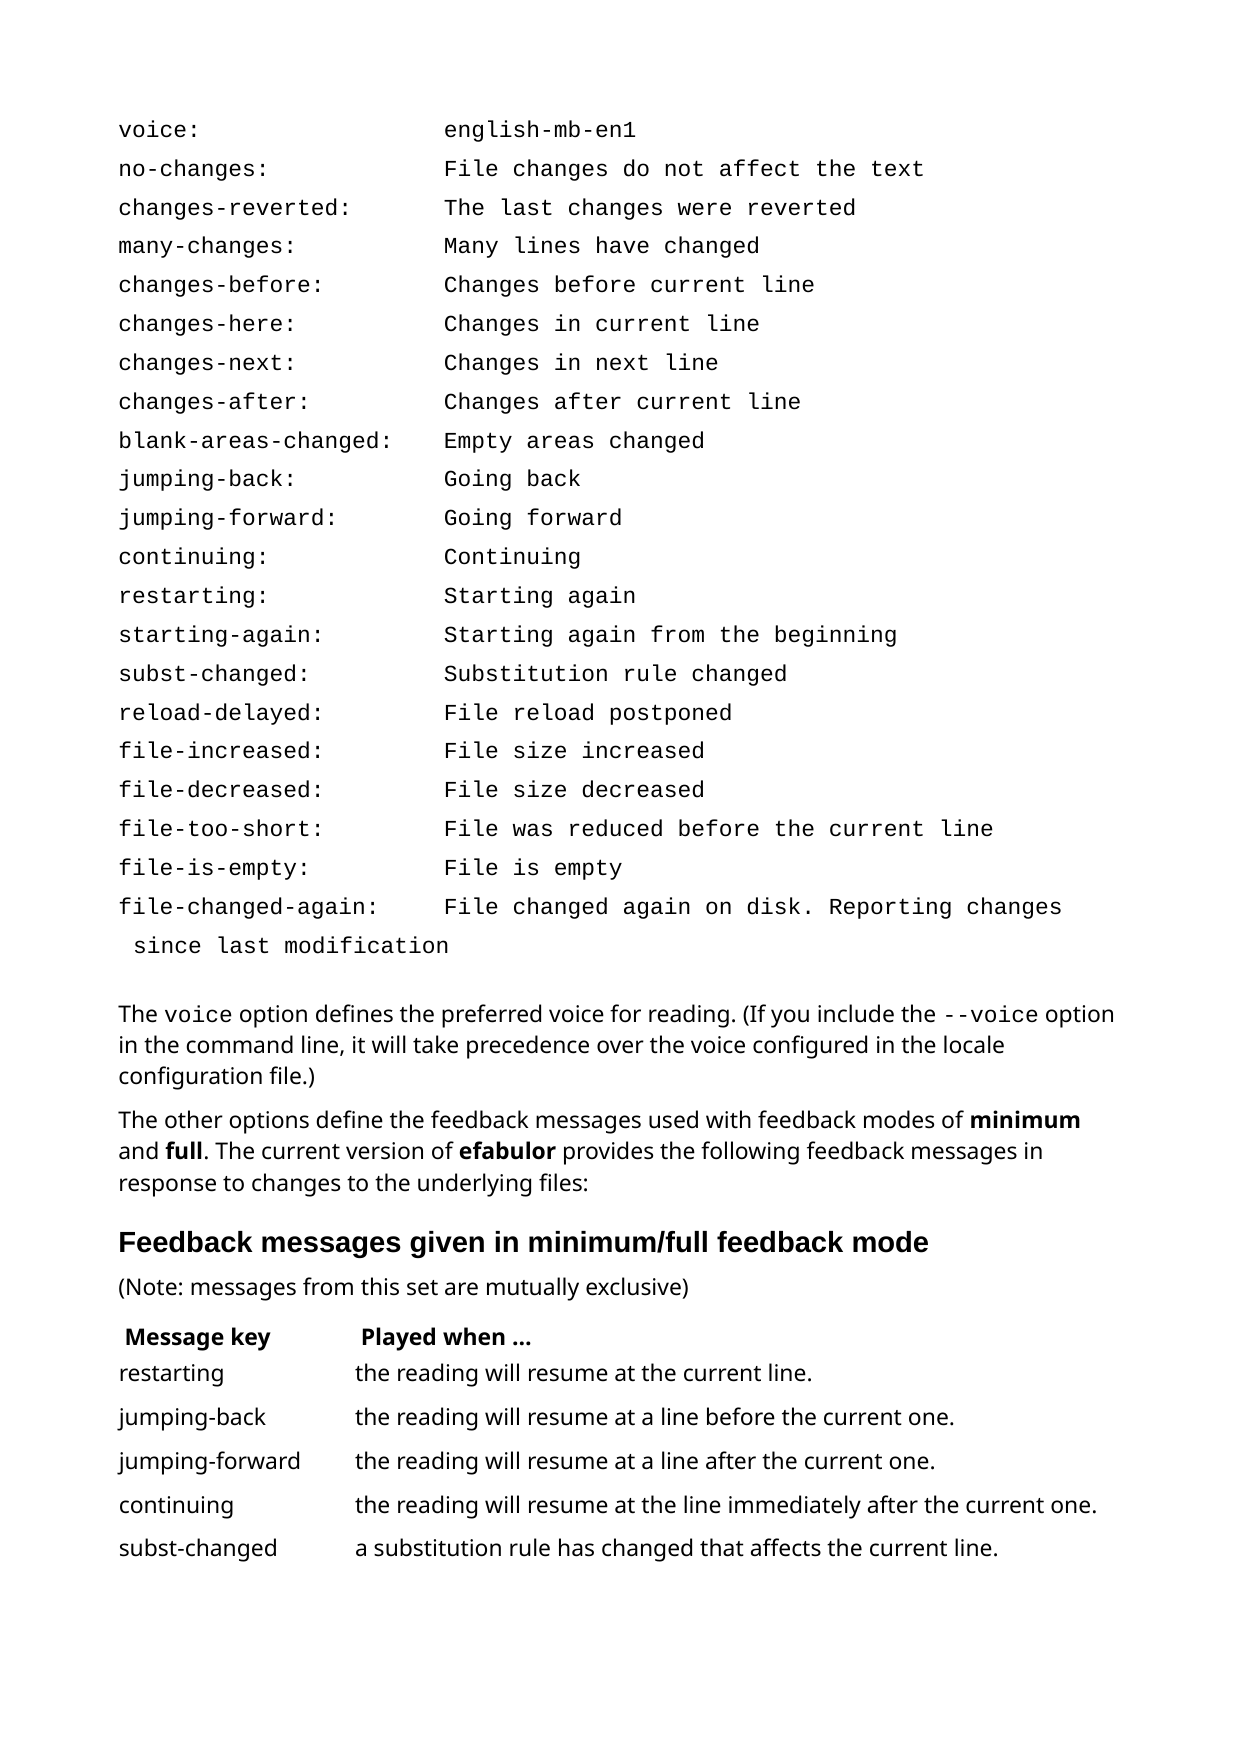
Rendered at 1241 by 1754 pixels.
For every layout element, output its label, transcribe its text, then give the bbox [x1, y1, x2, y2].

table_header Played when … [355, 1315, 1122, 1357]
text The other options define the feedback messages used with feedback modes of minimum and full. The current version of efabulor provides the following feedback messages in response to changes to the underlying files: [118, 1104, 1122, 1198]
table_cell a substitution rule has changed that affects the current line. [355, 1533, 1122, 1576]
text starting‑again: Starting again from the beginning [118, 623, 1122, 649]
text jumping‑back: Going back [118, 468, 1122, 494]
table_cell jumping‑forward [119, 1445, 355, 1489]
text restarting: Starting again [118, 584, 1122, 610]
text file‑is‑empty: File is empty [118, 856, 1122, 882]
text changes‑here: Changes in current line [118, 312, 1122, 338]
text The voice option defines the preferred voice for reading. (If you include the ‑‑voice option in the command line, it will take precedence over the voice configured in the locale configuration file.) [118, 998, 1122, 1092]
table_cell subst‑changed [119, 1533, 355, 1576]
text no‑changes: File changes do not affect the text [118, 157, 1122, 183]
text file‑changed‑again: File changed again on disk. Reporting changes since last modification [118, 895, 1122, 960]
text continuing: Continuing [118, 546, 1122, 571]
text voice: english‑mb‑en1 [118, 118, 1122, 144]
table_cell the reading will resume at the line immediately after the current one. [355, 1489, 1122, 1532]
text blank‑areas‑changed: Empty areas changed [118, 429, 1122, 455]
text reload‑delayed: File reload postponed [118, 701, 1122, 727]
text file‑increased: File size increased [118, 740, 1122, 766]
text jumping‑forward: Going forward [118, 507, 1122, 533]
table_cell the reading will resume at a line before the current one. [355, 1401, 1122, 1445]
text file‑decreased: File size decreased [118, 779, 1122, 804]
table_cell the reading will resume at a line after the current one. [355, 1445, 1122, 1489]
table_cell restarting [119, 1358, 355, 1401]
text many‑changes: Many lines have changed [118, 235, 1122, 261]
subtitle Feedback messages given in minimum/full feedback mode [118, 1225, 1122, 1258]
table_cell jumping‑back [119, 1401, 355, 1445]
text changes‑next: Changes in next line [118, 351, 1122, 377]
text subst‑changed: Substitution rule changed [118, 662, 1122, 688]
text changes‑before: Changes before current line [118, 273, 1122, 299]
text file‑too‑short: File was reduced before the current line [118, 817, 1122, 843]
table_cell continuing [119, 1489, 355, 1532]
text changes‑reverted: The last changes were reverted [118, 196, 1122, 222]
text changes‑after: Changes after current line [118, 390, 1122, 416]
text (Note: messages from this set are mutually exclusive) [118, 1271, 1122, 1302]
table_cell the reading will resume at the current line. [355, 1358, 1122, 1401]
table_header Message key [119, 1315, 355, 1357]
